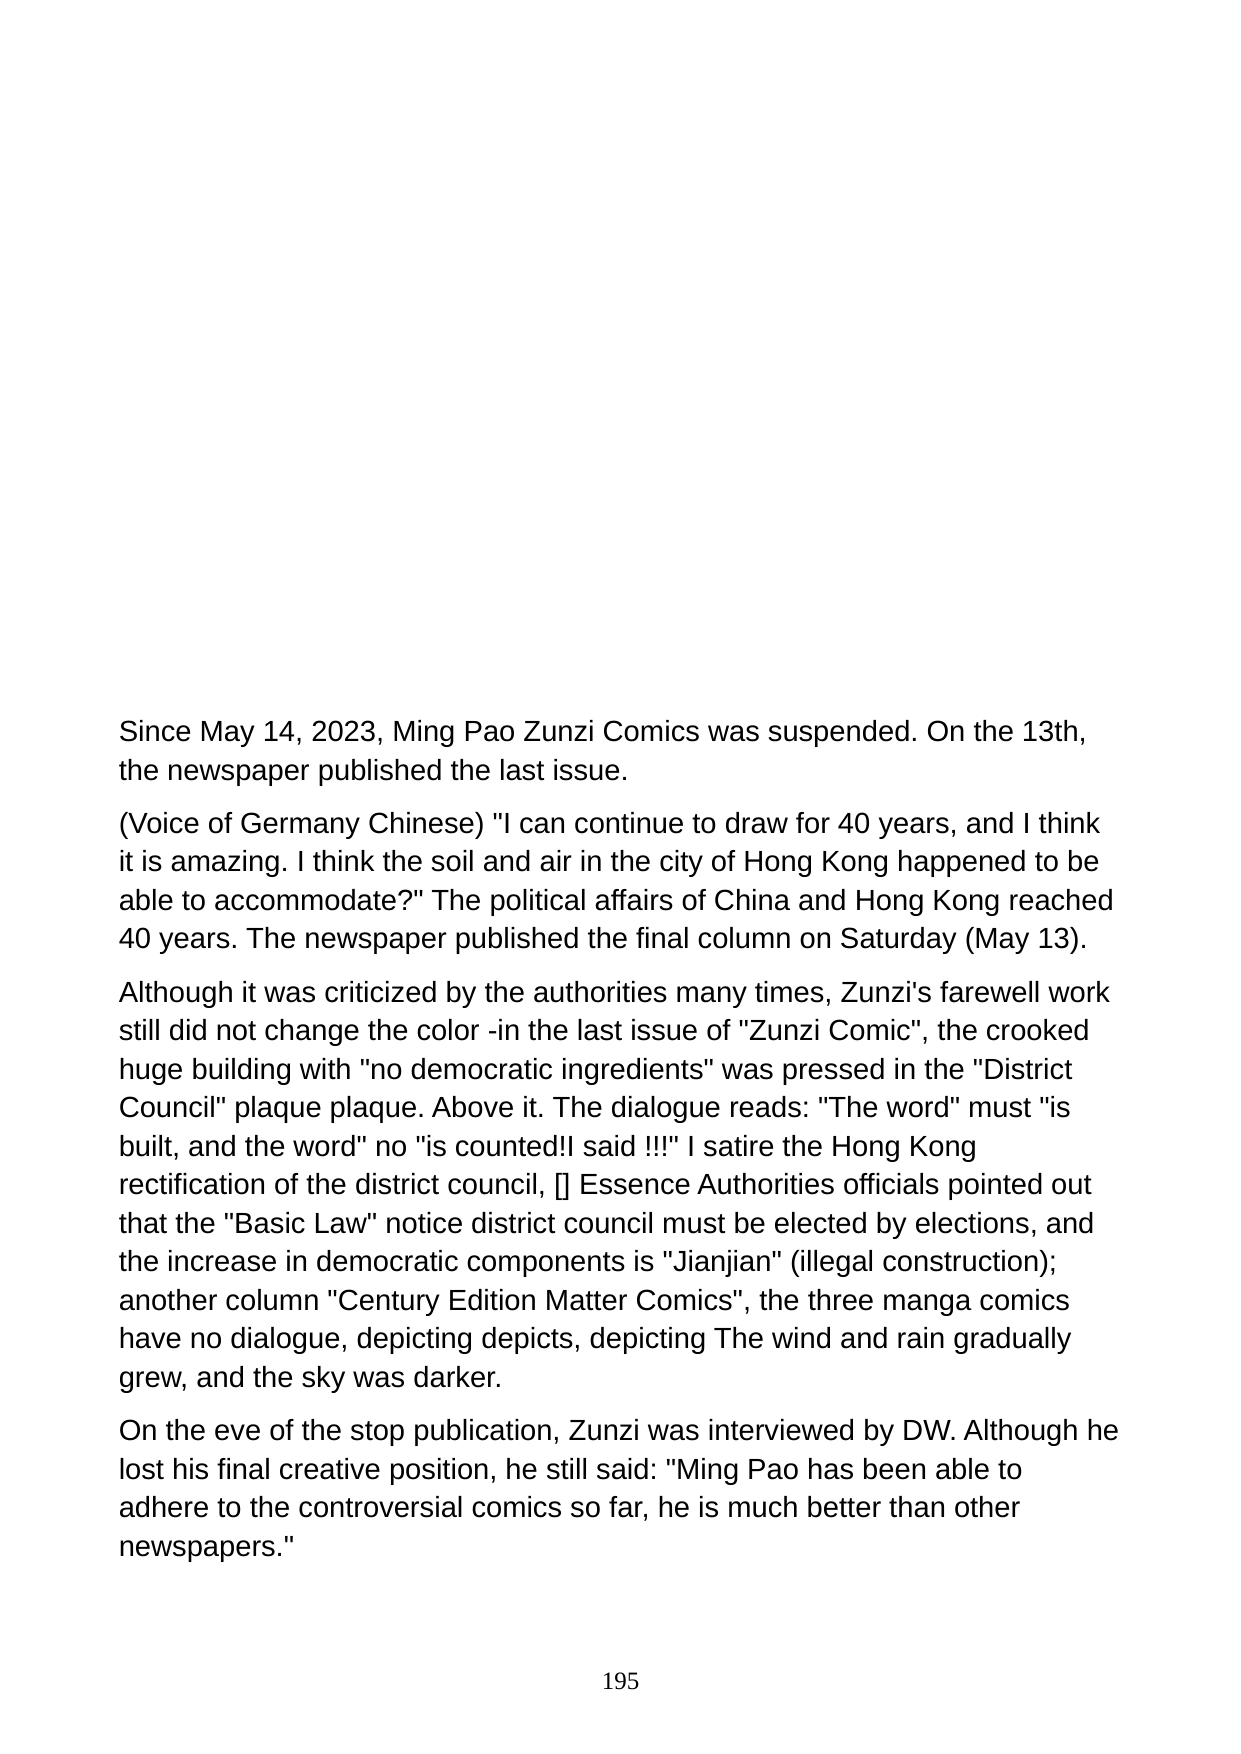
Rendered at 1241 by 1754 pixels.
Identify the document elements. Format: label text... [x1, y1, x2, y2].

text Although it was criticized by the authorities many times, Zunzi's farewell work still did not change the color -in the last issue of "Zunzi Comic", the crooked huge building with "no democratic ingredients" was pressed in the "District Council" plaque plaque. Above it. The dialogue reads: "The word" must "is built, and the word" no "is counted!I said !!!" I satire the Hong Kong rectification of the district council, [] Essence Authorities officials pointed out that the "Basic Law" notice district council must be elected by elections, and the increase in democratic components is "Jianjian" (illegal construction); another column "Century Edition Matter Comics", the three manga comics have no dialogue, depicting depicts, depicting The wind and rain gradually grew, and the sky was darker. [118, 974, 1122, 1393]
text On the eve of the stop publication, Zunzi was interviewed by DW. Although he lost his final creative position, he still said: "Ming Pao has been able to adhere to the controversial comics so far, he is much better than other newspapers." [118, 1413, 1122, 1562]
text Since May 14, 2023, Ming Pao Zunzi Comics was suspended. On the 13th, the newspaper published the last issue. [118, 118, 1122, 786]
text (Voice of Germany Chinese) "I can continue to draw for 40 years, and I think it is amazing. I think the soil and air in the city of Hong Kong happened to be able to accommodate?" The political affairs of China and Hong Kong reached 40 years. The newspaper published the final column on Saturday (May 13). [118, 806, 1122, 955]
